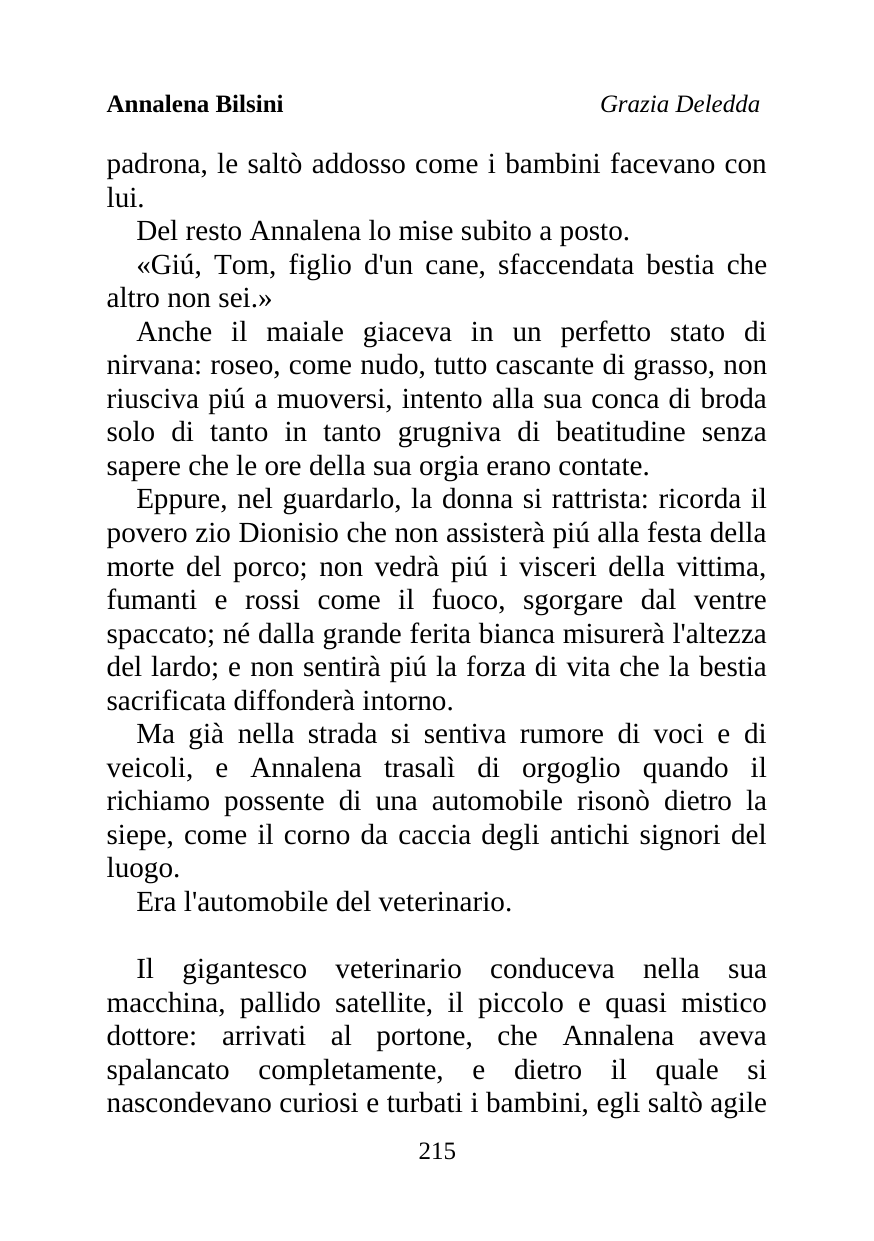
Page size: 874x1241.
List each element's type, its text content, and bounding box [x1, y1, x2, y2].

text padrona, le saltò addosso come i bambini facevano con lui. [106, 146, 768, 213]
text Ma già nella strada si sentiva rumore di voci e di veicoli, e Annalena trasalì di orgoglio quando il richiamo possente di una automobile risonò dietro la siepe, come il corno da caccia degli antichi signori del luogo. [106, 716, 768, 884]
text Era l'automobile del veterinario. [106, 884, 768, 918]
text Anche il maiale giaceva in un perfetto stato di nirvana: roseo, come nudo, tutto cascante di grasso, non riusciva piú a muoversi, intento alla sua conca di broda solo di tanto in tanto grugniva di beatitudine senza sapere che le ore della sua orgia erano contate. [106, 314, 768, 482]
text «Giú, Tom, figlio d'un cane, sfaccendata bestia che altro non sei.» [106, 247, 768, 314]
text Eppure, nel guardarlo, la donna si rattrista: ricorda il povero zio Dionisio che non assisterà piú alla festa della morte del porco; non vedrà piú i visceri della vittima, fumanti e rossi come il fuoco, sgorgare dal ventre spaccato; né dalla grande ferita bianca misurerà l'altezza del lardo; e non sentirà piú la forza di vita che la bestia sacrificata diffonderà intorno. [106, 482, 768, 716]
text Del resto Annalena lo mise subito a posto. [106, 213, 768, 247]
text Il gigantesco veterinario conduceva nella sua macchina, pallido satellite, il piccolo e quasi mistico dottore: arrivati al portone, che Annalena aveva spalancato completamente, e dietro il quale si nascondevano curiosi e turbati i bambini, egli saltò agile [106, 951, 768, 1119]
